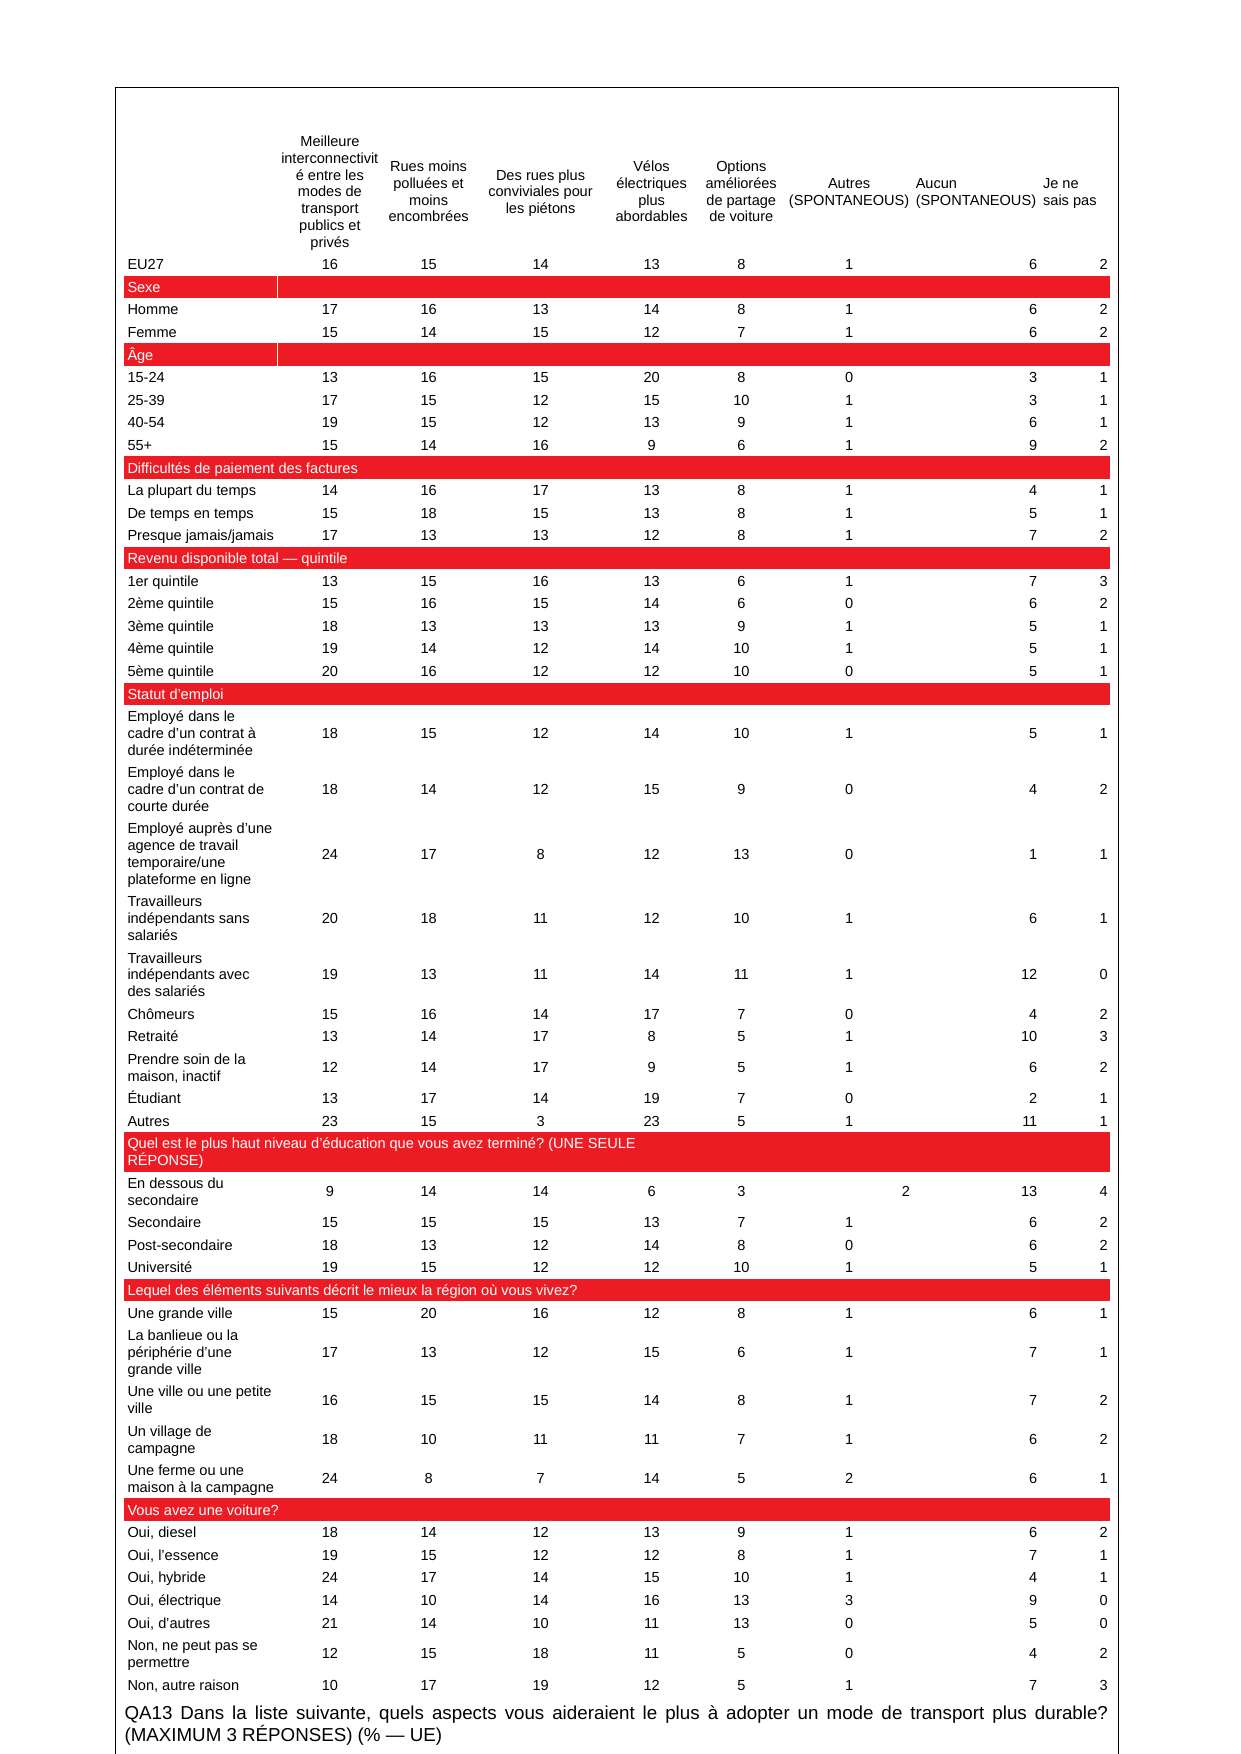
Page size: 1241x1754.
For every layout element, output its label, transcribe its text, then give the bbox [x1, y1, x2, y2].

table_cell 0 [785, 1087, 913, 1110]
table_cell 14 [606, 298, 697, 321]
table_cell 15-24 [124, 366, 277, 388]
table_cell 1 [1040, 389, 1110, 411]
table_cell 7 [697, 1003, 785, 1025]
table_cell 1 [785, 569, 913, 592]
table_cell 15 [606, 1566, 697, 1589]
table_cell [278, 343, 382, 366]
table_cell 9 [697, 761, 785, 817]
table_cell 14 [382, 1025, 475, 1048]
table_cell 2 [785, 1172, 913, 1211]
table_cell 12 [475, 761, 606, 817]
table_cell 7 [697, 321, 785, 343]
table_cell 11 [606, 1611, 697, 1634]
table_cell [475, 456, 606, 479]
table_cell 17 [606, 1003, 697, 1025]
table_cell 17 [278, 1324, 382, 1380]
table_cell 14 [278, 479, 382, 502]
table_cell Presque jamais/jamais [124, 524, 277, 547]
table_cell 13 [697, 1611, 785, 1634]
table_cell 2 [785, 1459, 913, 1498]
table_cell 7 [913, 524, 1040, 547]
table_cell 2 [1040, 1048, 1110, 1087]
table_cell 1 [785, 411, 913, 434]
table_cell 1 [1040, 637, 1110, 660]
table_cell [785, 1279, 913, 1301]
table_cell Autres [124, 1110, 277, 1132]
table_cell [697, 683, 785, 705]
table_cell [697, 456, 785, 479]
table_cell 1er quintile [124, 569, 277, 592]
table_cell 6 [913, 411, 1040, 434]
table_cell 0 [785, 1611, 913, 1634]
table_cell [278, 276, 382, 298]
table_cell 17 [382, 1566, 475, 1589]
table_cell 3 [1040, 1025, 1110, 1048]
table_cell 15 [606, 389, 697, 411]
table_cell 1 [785, 1380, 913, 1419]
table_cell 6 [606, 1172, 697, 1211]
table_cell EU27 [124, 253, 277, 276]
table_cell [697, 1132, 785, 1172]
table_cell Difficultés de paiement des factures [124, 456, 475, 479]
table_cell 1 [1040, 1544, 1110, 1566]
table_cell 4 [913, 761, 1040, 817]
table_cell 1 [1040, 1256, 1110, 1279]
table_cell 14 [278, 1589, 382, 1611]
table_cell La plupart du temps [124, 479, 277, 502]
table_cell 14 [382, 434, 475, 456]
table_cell 15 [475, 1211, 606, 1234]
table_cell 1 [785, 524, 913, 547]
table_cell 6 [913, 592, 1040, 614]
table_cell 9 [606, 434, 697, 456]
table_cell [785, 276, 913, 298]
table_cell 15 [382, 253, 475, 276]
table_cell 15 [475, 502, 606, 524]
table_cell 19 [278, 1544, 382, 1566]
table_cell 1 [1040, 366, 1110, 388]
table_cell 4 [913, 1634, 1040, 1673]
table_cell 11 [697, 946, 785, 1002]
table_cell 13 [606, 1211, 697, 1234]
table_cell 17 [382, 817, 475, 890]
table_cell 12 [606, 1301, 697, 1324]
table_cell 12 [475, 705, 606, 761]
table_cell 1 [785, 637, 913, 660]
table_cell 11 [475, 890, 606, 946]
table_cell 6 [913, 1301, 1040, 1324]
table_cell 1 [785, 434, 913, 456]
text QA13 Dans la liste suivante, quels aspects vous aideraient le plus à adopter un mode de transport plus durable? (MAXIMUM 3 RÉPONSES) (% — UE) [124, 1702, 1109, 1745]
table_cell 17 [278, 389, 382, 411]
table_cell Une ville ou une petite ville [124, 1380, 277, 1419]
table_cell Secondaire [124, 1211, 277, 1234]
table_cell 12 [475, 660, 606, 682]
table_cell 13 [278, 1025, 382, 1048]
table_cell 8 [697, 298, 785, 321]
table_cell 15 [382, 389, 475, 411]
table_cell [913, 456, 1040, 479]
table_cell 2 [1040, 298, 1110, 321]
table_cell 0 [1040, 1611, 1110, 1634]
table_cell 13 [606, 502, 697, 524]
table_cell 12 [278, 1048, 382, 1087]
table_cell 15 [278, 1301, 382, 1324]
table_cell Homme [124, 298, 277, 321]
table_cell 18 [278, 705, 382, 761]
table_cell 10 [697, 890, 785, 946]
table_cell 12 [475, 389, 606, 411]
table_cell 8 [697, 524, 785, 547]
table_cell Université [124, 1256, 277, 1279]
table_cell [697, 1498, 785, 1521]
table_cell 15 [475, 321, 606, 343]
table_cell 2 [1040, 1420, 1110, 1459]
table_cell 19 [278, 1256, 382, 1279]
table_cell 12 [475, 1324, 606, 1380]
table_cell 9 [697, 411, 785, 434]
table_header Meilleure interconnectivité entre les modes de transport publics et privés [278, 130, 382, 253]
table_cell 5 [913, 1256, 1040, 1279]
table_cell 10 [475, 1611, 606, 1634]
table_cell 13 [606, 411, 697, 434]
table_cell 15 [475, 592, 606, 614]
table_cell 8 [697, 1301, 785, 1324]
table_cell 2 [1040, 1003, 1110, 1025]
table_cell 24 [278, 817, 382, 890]
table_cell [606, 683, 697, 705]
table_cell 4 [913, 1566, 1040, 1589]
table_cell 12 [475, 1234, 606, 1256]
table_cell 6 [913, 1211, 1040, 1234]
table_cell 2 [1040, 1634, 1110, 1673]
table_cell 8 [697, 1380, 785, 1419]
table_cell 8 [475, 817, 606, 890]
table_cell 14 [475, 1087, 606, 1110]
table_cell 7 [913, 569, 1040, 592]
table_cell 12 [475, 411, 606, 434]
table_cell 17 [382, 1673, 475, 1696]
table_cell 0 [785, 660, 913, 682]
table_cell De temps en temps [124, 502, 277, 524]
table_cell [606, 343, 697, 366]
table_cell [913, 276, 1040, 298]
table_cell 15 [606, 761, 697, 817]
table_cell 0 [785, 1234, 913, 1256]
table_cell [1040, 683, 1110, 705]
table_cell 13 [382, 1234, 475, 1256]
table_cell 3 [913, 366, 1040, 388]
table_cell 23 [606, 1110, 697, 1132]
table_cell 17 [382, 1087, 475, 1110]
table_cell 7 [913, 1324, 1040, 1380]
table_cell [1040, 276, 1110, 298]
table_cell 1 [785, 321, 913, 343]
table_cell 13 [606, 479, 697, 502]
table_cell Revenu disponible total — quintile [124, 547, 697, 569]
table_cell 18 [475, 1634, 606, 1673]
table_cell 5 [697, 1110, 785, 1132]
table_cell 12 [913, 946, 1040, 1002]
table_cell 11 [606, 1634, 697, 1673]
table_cell 19 [606, 1087, 697, 1110]
table_header Je ne sais pas [1040, 130, 1110, 253]
table_header Des rues plus conviviales pour les piétons [475, 130, 606, 253]
table_cell 6 [913, 1048, 1040, 1087]
table_cell 16 [382, 298, 475, 321]
table_cell 1 [785, 1673, 913, 1696]
table_cell 13 [278, 366, 382, 388]
table_cell 1 [785, 298, 913, 321]
table_cell 14 [475, 1172, 606, 1211]
table_cell Employé dans le cadre d’un contrat de courte durée [124, 761, 277, 817]
table_cell 15 [382, 1634, 475, 1673]
table_cell 1 [785, 1544, 913, 1566]
table_cell 14 [606, 1459, 697, 1498]
table_cell 9 [278, 1172, 382, 1211]
table_cell 15 [382, 411, 475, 434]
table_cell 19 [278, 637, 382, 660]
table_cell 16 [382, 592, 475, 614]
table_cell 1 [785, 1420, 913, 1459]
table_cell [785, 1132, 913, 1172]
table_cell 0 [785, 1003, 913, 1025]
table_cell 1 [1040, 1301, 1110, 1324]
table_cell Chômeurs [124, 1003, 277, 1025]
table_cell Oui, diesel [124, 1521, 277, 1543]
table_cell Employé auprès d’une agence de travail temporaire/une plateforme en ligne [124, 817, 277, 890]
table_cell Oui, l’essence [124, 1544, 277, 1566]
table_cell 15 [382, 1256, 475, 1279]
table_cell 18 [278, 1420, 382, 1459]
table_header Autres (SPONTANEOUS) [785, 130, 913, 253]
table_cell 0 [785, 592, 913, 614]
table_cell 5 [697, 1459, 785, 1498]
table_cell 13 [278, 569, 382, 592]
table_cell 16 [382, 660, 475, 682]
table_cell [1040, 343, 1110, 366]
table_cell 1 [1040, 1324, 1110, 1380]
table_cell 1 [785, 946, 913, 1002]
table_cell 13 [913, 1172, 1040, 1211]
table_cell 1 [785, 1324, 913, 1380]
table_header [124, 130, 277, 253]
table_cell Oui, d’autres [124, 1611, 277, 1634]
table_cell 8 [697, 502, 785, 524]
table_cell 7 [697, 1087, 785, 1110]
table_cell 12 [606, 524, 697, 547]
table_cell [697, 343, 785, 366]
table_cell 15 [382, 705, 475, 761]
table_cell 12 [606, 890, 697, 946]
table_cell Vous avez une voiture? [124, 1498, 606, 1521]
table_cell 7 [475, 1459, 606, 1498]
table_cell [785, 683, 913, 705]
table_cell 24 [278, 1566, 382, 1589]
table_cell 11 [913, 1110, 1040, 1132]
table_cell 1 [1040, 660, 1110, 682]
table_cell Non, ne peut pas se permettre [124, 1634, 277, 1673]
table_cell 18 [278, 761, 382, 817]
table_cell [606, 456, 697, 479]
table_cell 1 [1040, 890, 1110, 946]
table_cell 0 [785, 817, 913, 890]
table_cell En dessous du secondaire [124, 1172, 277, 1211]
table_cell 1 [785, 502, 913, 524]
table_cell 13 [606, 1521, 697, 1543]
table_cell 15 [382, 1211, 475, 1234]
table_header Options améliorées de partage de voiture [697, 130, 785, 253]
table_cell 18 [382, 502, 475, 524]
table_cell 5 [913, 615, 1040, 637]
table_cell 14 [382, 321, 475, 343]
table_cell 8 [382, 1459, 475, 1498]
table_cell Retraité [124, 1025, 277, 1048]
table_cell 13 [382, 615, 475, 637]
table_cell 2 [1040, 1234, 1110, 1256]
table_cell 19 [475, 1673, 606, 1696]
table_cell 1 [785, 1521, 913, 1543]
table_cell 6 [913, 1459, 1040, 1498]
table_cell 14 [475, 1003, 606, 1025]
table_cell 9 [697, 615, 785, 637]
table_cell 3 [475, 1110, 606, 1132]
table_cell Femme [124, 321, 277, 343]
table_cell 6 [697, 434, 785, 456]
table_cell 1 [785, 1566, 913, 1589]
table_cell [697, 547, 785, 569]
table_cell [785, 343, 913, 366]
table_cell 20 [382, 1301, 475, 1324]
table_cell 10 [697, 660, 785, 682]
table_cell Non, autre raison [124, 1673, 277, 1696]
table_cell 15 [606, 1324, 697, 1380]
table_cell La banlieue ou la périphérie d’une grande ville [124, 1324, 277, 1380]
table_cell 6 [913, 321, 1040, 343]
table_cell Étudiant [124, 1087, 277, 1110]
table_cell 5 [697, 1025, 785, 1048]
table_cell 17 [475, 1048, 606, 1087]
table_cell 7 [913, 1544, 1040, 1566]
table_cell [475, 276, 606, 298]
table_cell 3 [785, 1589, 913, 1611]
table_cell Sexe [124, 276, 277, 298]
table_cell 1 [1040, 1110, 1110, 1132]
table_cell 6 [913, 890, 1040, 946]
table_cell 8 [697, 1234, 785, 1256]
table_cell 14 [475, 253, 606, 276]
table_cell 13 [382, 946, 475, 1002]
table_cell 40-54 [124, 411, 277, 434]
table_cell 18 [278, 1521, 382, 1543]
table_cell 15 [278, 1211, 382, 1234]
table_cell 1 [1040, 615, 1110, 637]
table_cell [1040, 547, 1110, 569]
table_cell 4 [913, 479, 1040, 502]
table_cell 0 [785, 1634, 913, 1673]
table_cell 19 [278, 411, 382, 434]
table_cell 6 [913, 1234, 1040, 1256]
table_cell 6 [913, 1420, 1040, 1459]
table_cell 9 [913, 1589, 1040, 1611]
table_cell 16 [382, 366, 475, 388]
table_cell 13 [278, 1087, 382, 1110]
table_cell 2 [1040, 321, 1110, 343]
table_cell 12 [606, 660, 697, 682]
table_cell 3 [1040, 1673, 1110, 1696]
table_cell 1 [785, 1025, 913, 1048]
table_cell 1 [785, 1256, 913, 1279]
table_cell 55+ [124, 434, 277, 456]
table_cell 6 [697, 569, 785, 592]
table_cell 16 [278, 1380, 382, 1419]
table_header Aucun (SPONTANEOUS) [913, 130, 1040, 253]
table_cell 4 [913, 1003, 1040, 1025]
table_cell 15 [278, 434, 382, 456]
table_cell 14 [606, 1234, 697, 1256]
table_cell 1 [1040, 479, 1110, 502]
table_cell Une grande ville [124, 1301, 277, 1324]
table_cell 9 [697, 1521, 785, 1543]
table_cell [913, 1132, 1040, 1172]
table_cell 8 [697, 479, 785, 502]
table_cell 10 [697, 1566, 785, 1589]
table_cell 7 [697, 1420, 785, 1459]
table_cell [697, 276, 785, 298]
table_cell 14 [382, 637, 475, 660]
table_cell [1040, 456, 1110, 479]
table_cell 2 [1040, 434, 1110, 456]
table_cell 14 [475, 1589, 606, 1611]
table_header Rues moins polluées et moins encombrées [382, 130, 475, 253]
table_cell 6 [913, 253, 1040, 276]
table_cell 24 [278, 1459, 382, 1498]
table_cell 15 [475, 1380, 606, 1419]
table_cell 14 [382, 1611, 475, 1634]
table_cell [913, 683, 1040, 705]
table_cell 13 [697, 817, 785, 890]
table_cell 14 [475, 1566, 606, 1589]
table_cell 15 [278, 1003, 382, 1025]
table_cell 1 [785, 389, 913, 411]
table_cell Lequel des éléments suivants décrit le mieux la région où vous vivez? [124, 1279, 785, 1301]
table_cell 0 [785, 761, 913, 817]
table_cell 1 [1040, 1566, 1110, 1589]
table_cell [1040, 1132, 1110, 1172]
table_cell 9 [913, 434, 1040, 456]
table_cell [913, 1498, 1040, 1521]
table_cell 2 [1040, 1380, 1110, 1419]
table_cell 1 [785, 253, 913, 276]
table_cell 14 [606, 637, 697, 660]
table_cell 6 [913, 298, 1040, 321]
table_cell 14 [382, 1172, 475, 1211]
table_cell 16 [475, 1301, 606, 1324]
table_cell 1 [913, 817, 1040, 890]
table_cell [785, 547, 913, 569]
table_cell 11 [475, 946, 606, 1002]
table_cell 15 [382, 1380, 475, 1419]
table_cell 1 [785, 479, 913, 502]
table_cell Prendre soin de la maison, inactif [124, 1048, 277, 1087]
table_cell 15 [382, 1544, 475, 1566]
table_cell [382, 343, 475, 366]
table_cell 1 [1040, 817, 1110, 890]
table_cell 9 [606, 1048, 697, 1087]
table_cell 3 [697, 1172, 785, 1211]
table_cell 5 [913, 1611, 1040, 1634]
table_cell 12 [475, 637, 606, 660]
table_cell 5 [913, 502, 1040, 524]
table_cell 13 [606, 615, 697, 637]
table_cell 13 [606, 253, 697, 276]
table_cell 18 [382, 890, 475, 946]
table_cell 5 [697, 1634, 785, 1673]
table_cell 25-39 [124, 389, 277, 411]
table_cell 12 [606, 1256, 697, 1279]
table_cell 2 [1040, 761, 1110, 817]
table_cell Statut d’emploi [124, 683, 475, 705]
table_cell 15 [475, 366, 606, 388]
table_cell 1 [785, 1301, 913, 1324]
table_cell Oui, électrique [124, 1589, 277, 1611]
table_cell 2 [1040, 524, 1110, 547]
table_cell 1 [785, 1211, 913, 1234]
table_cell 2 [1040, 1521, 1110, 1543]
table_cell 17 [475, 479, 606, 502]
table_cell 12 [606, 1544, 697, 1566]
table_cell 16 [475, 434, 606, 456]
table_cell 15 [278, 502, 382, 524]
table_cell 12 [606, 1673, 697, 1696]
table_cell 18 [278, 1234, 382, 1256]
table_cell Employé dans le cadre d’un contrat à durée indéterminée [124, 705, 277, 761]
table_cell [785, 456, 913, 479]
table_cell 1 [785, 1110, 913, 1132]
table_cell 1 [1040, 411, 1110, 434]
table_cell 21 [278, 1611, 382, 1634]
table_cell [913, 547, 1040, 569]
table_cell Travailleurs indépendants avec des salariés [124, 946, 277, 1002]
table_cell 1 [1040, 1087, 1110, 1110]
table_cell 15 [278, 321, 382, 343]
table_cell 17 [475, 1025, 606, 1048]
table_cell 12 [606, 817, 697, 890]
table_cell 6 [697, 592, 785, 614]
table_cell Post-secondaire [124, 1234, 277, 1256]
table_cell 4ème quintile [124, 637, 277, 660]
table_cell 2 [1040, 1211, 1110, 1234]
table_cell 1 [1040, 502, 1110, 524]
table_cell 8 [697, 1544, 785, 1566]
table_cell 1 [785, 890, 913, 946]
table_cell [1040, 1498, 1110, 1521]
table_cell 10 [697, 389, 785, 411]
table_cell 1 [785, 705, 913, 761]
table_cell 12 [278, 1634, 382, 1673]
table_cell 5 [913, 637, 1040, 660]
table_cell [785, 1498, 913, 1521]
table_cell [606, 1498, 697, 1521]
table_cell 5 [697, 1048, 785, 1087]
table_cell 13 [606, 569, 697, 592]
table_cell 10 [697, 705, 785, 761]
table_cell 20 [278, 660, 382, 682]
table_cell [475, 683, 606, 705]
table_cell Quel est le plus haut niveau d’éducation que vous avez terminé? (UNE SEULE RÉPONSE) [124, 1132, 697, 1172]
table_cell [913, 1279, 1040, 1301]
table_cell 15 [382, 1110, 475, 1132]
table_cell 20 [606, 366, 697, 388]
table_cell 1 [1040, 1459, 1110, 1498]
table_cell 8 [606, 1025, 697, 1048]
table_cell 16 [278, 253, 382, 276]
table_cell 10 [382, 1589, 475, 1611]
table_cell 2 [1040, 592, 1110, 614]
table_cell 14 [606, 592, 697, 614]
table_cell 1 [785, 615, 913, 637]
table_cell 16 [606, 1589, 697, 1611]
table_cell [475, 343, 606, 366]
table_cell [1040, 1279, 1110, 1301]
table_cell 20 [278, 890, 382, 946]
table_cell 5 [913, 660, 1040, 682]
table_cell 15 [278, 592, 382, 614]
table_cell 10 [382, 1420, 475, 1459]
table_cell [382, 276, 475, 298]
table_cell 5 [913, 705, 1040, 761]
table_cell 1 [1040, 705, 1110, 761]
table_cell 14 [382, 1048, 475, 1087]
table_cell [606, 276, 697, 298]
table_cell 7 [913, 1673, 1040, 1696]
table_cell 19 [278, 946, 382, 1002]
table_cell 17 [278, 298, 382, 321]
table_cell 0 [1040, 1589, 1110, 1611]
table_cell 17 [278, 524, 382, 547]
table_cell Âge [124, 343, 277, 366]
table_cell 0 [785, 366, 913, 388]
table_cell 16 [382, 1003, 475, 1025]
table_cell 13 [697, 1589, 785, 1611]
table_cell 3 [913, 389, 1040, 411]
table_cell 16 [475, 569, 606, 592]
table_cell 18 [278, 615, 382, 637]
table_cell 4 [1040, 1172, 1110, 1211]
table_cell Travailleurs indépendants sans salariés [124, 890, 277, 946]
table_cell 1 [785, 1048, 913, 1087]
table_cell 10 [697, 1256, 785, 1279]
table_cell 2 [1040, 253, 1110, 276]
table_cell Une ferme ou une maison à la campagne [124, 1459, 277, 1498]
table_cell 11 [475, 1420, 606, 1459]
table_cell 14 [606, 705, 697, 761]
table_cell 15 [382, 569, 475, 592]
table_cell 10 [913, 1025, 1040, 1048]
table_cell 11 [606, 1420, 697, 1459]
table_cell 12 [606, 321, 697, 343]
table_cell 7 [913, 1380, 1040, 1419]
table_cell 23 [278, 1110, 382, 1132]
table_cell 16 [382, 479, 475, 502]
table_cell 5ème quintile [124, 660, 277, 682]
table_cell 2 [913, 1087, 1040, 1110]
table_cell 3ème quintile [124, 615, 277, 637]
table_cell 3 [1040, 569, 1110, 592]
table_cell Oui, hybride [124, 1566, 277, 1589]
table_cell 12 [475, 1544, 606, 1566]
table_cell [913, 343, 1040, 366]
table_cell 7 [697, 1211, 785, 1234]
table_cell 6 [913, 1521, 1040, 1543]
table_cell 6 [697, 1324, 785, 1380]
table_cell Un village de campagne [124, 1420, 277, 1459]
table_header Vélos électriques plus abordables [606, 130, 697, 253]
table_cell 13 [382, 524, 475, 547]
table_cell 8 [697, 253, 785, 276]
table_cell 14 [606, 1380, 697, 1419]
table_cell 13 [475, 298, 606, 321]
table_cell 10 [697, 637, 785, 660]
table_cell 14 [382, 761, 475, 817]
table_cell 14 [382, 1521, 475, 1543]
table_cell 2ème quintile [124, 592, 277, 614]
table_cell 13 [475, 615, 606, 637]
table_cell 0 [1040, 946, 1110, 1002]
table_cell 10 [278, 1673, 382, 1696]
table_cell 8 [697, 366, 785, 388]
table_cell 12 [475, 1521, 606, 1543]
table_cell 5 [697, 1673, 785, 1696]
table_cell 12 [475, 1256, 606, 1279]
table_cell 13 [475, 524, 606, 547]
table_cell 13 [382, 1324, 475, 1380]
table_cell 14 [606, 946, 697, 1002]
